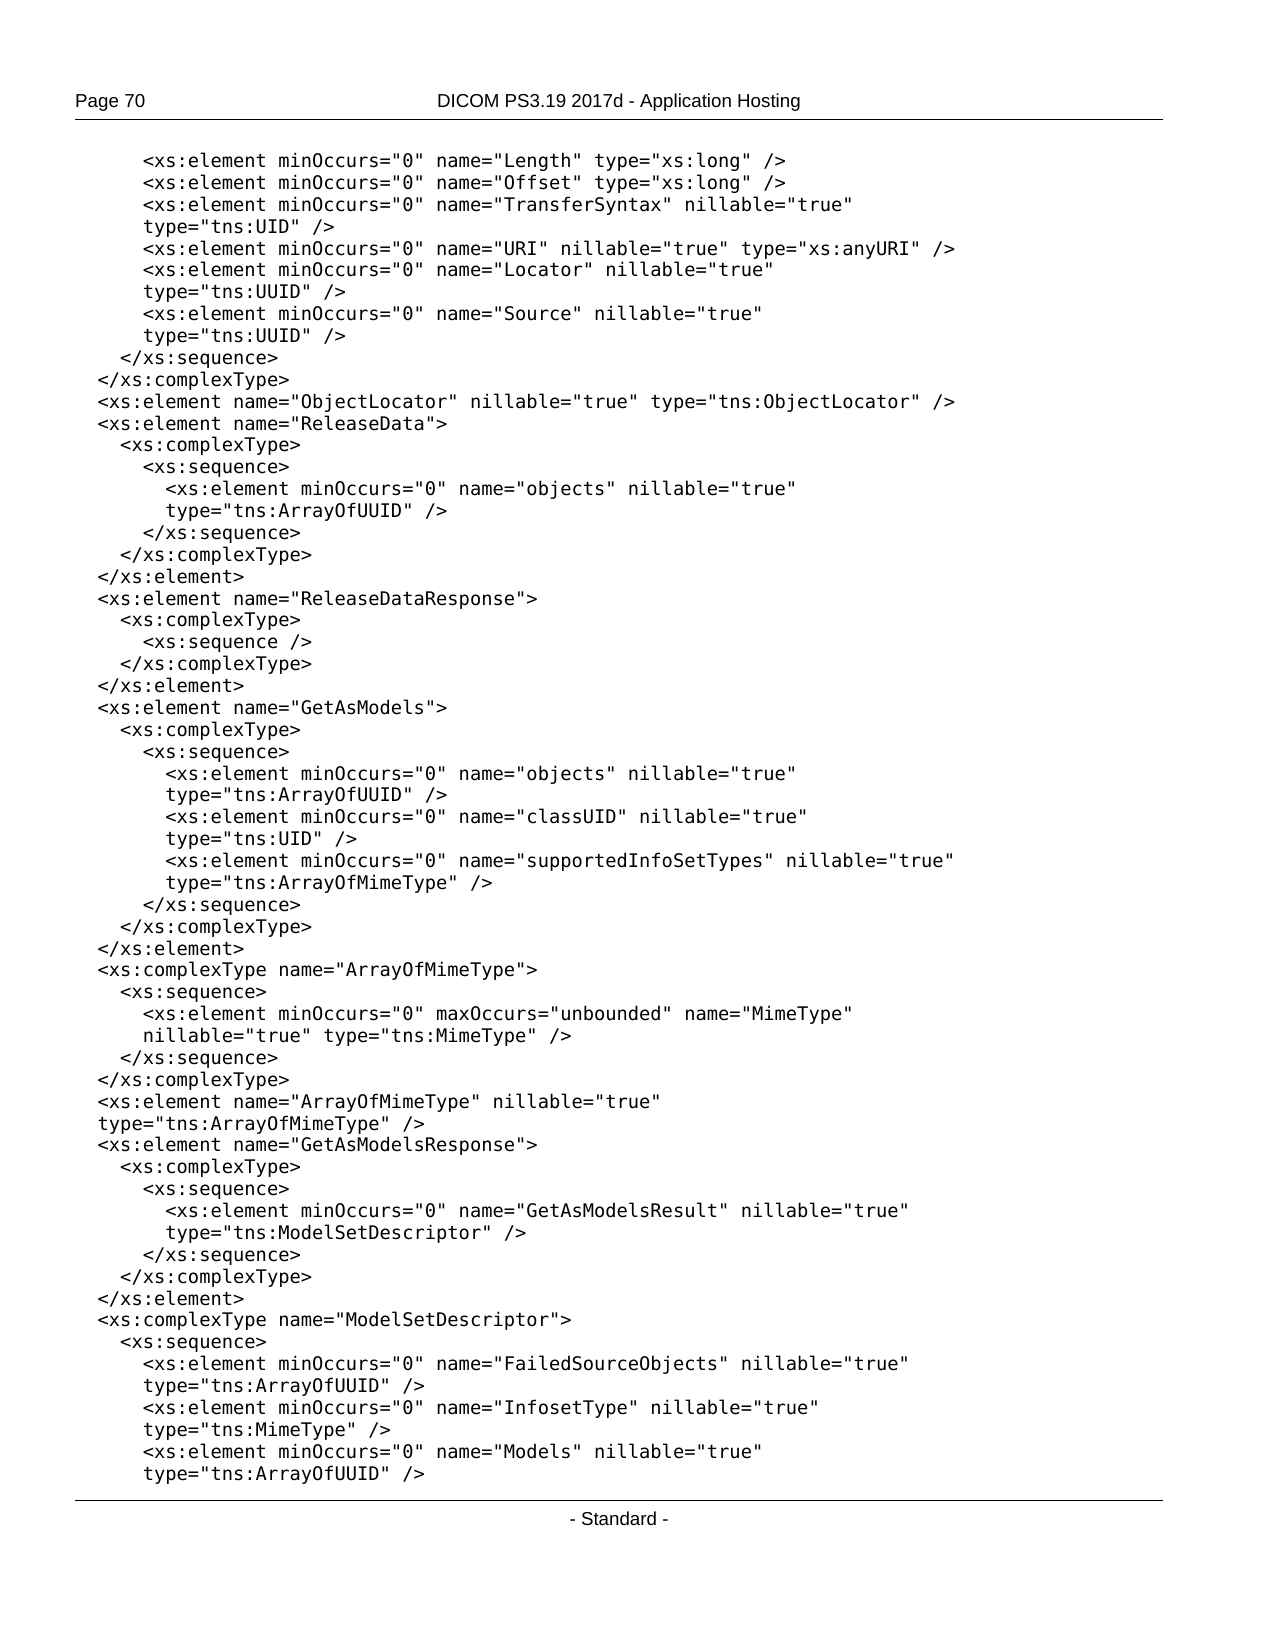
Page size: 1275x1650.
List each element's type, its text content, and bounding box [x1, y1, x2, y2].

text <xs:element minOccurs="0" name="Length" type="xs:long" /> <xs:element minOccurs="0" name="Offset" type="xs:long" /> <xs:element minOccurs="0" name="TransferSyntax" nillable="true" type="tns:UID" /> <xs:element minOccurs="0" name="URI" nillable="true" type="xs:anyURI" /> <xs:element minOccurs="0" name="Locator" nillable="true" type="tns:UUID" /> <xs:element minOccurs="0" name="Source" nillable="true" type="tns:UUID" /> </xs:sequence> </xs:complexType> <xs:element name="ObjectLocator" nillable="true" type="tns:ObjectLocator" /> <xs:element name="ReleaseData"> <xs:complexType> <xs:sequence> <xs:element minOccurs="0" name="objects" nillable="true" type="tns:ArrayOfUUID" /> </xs:sequence> </xs:complexType> </xs:element> <xs:element name="ReleaseDataResponse"> <xs:complexType> <xs:sequence /> </xs:complexType> </xs:element> <xs:element name="GetAsModels"> <xs:complexType> <xs:sequence> <xs:element minOccurs="0" name="objects" nillable="true" type="tns:ArrayOfUUID" /> <xs:element minOccurs="0" name="classUID" nillable="true" type="tns:UID" /> <xs:element minOccurs="0" name="supportedInfoSetTypes" nillable="true" type="tns:ArrayOfMimeType" /> </xs:sequence> </xs:complexType> </xs:element> <xs:complexType name="ArrayOfMimeType"> <xs:sequence> <xs:element minOccurs="0" maxOccurs="unbounded" name="MimeType" nillable="true" type="tns:MimeType" /> </xs:sequence> </xs:complexType> <xs:element name="ArrayOfMimeType" nillable="true" type="tns:ArrayOfMimeType" /> <xs:element name="GetAsModelsResponse"> <xs:complexType> <xs:sequence> <xs:element minOccurs="0" name="GetAsModelsResult" nillable="true" type="tns:ModelSetDescriptor" /> </xs:sequence> </xs:complexType> </xs:element> <xs:complexType name="ModelSetDescriptor"> <xs:sequence> <xs:element minOccurs="0" name="FailedSourceObjects" nillable="true" type="tns:ArrayOfUUID" /> <xs:element minOccurs="0" name="InfosetType" nillable="true" type="tns:MimeType" /> <xs:element minOccurs="0" name="Models" nillable="true" type="tns:ArrayOfUUID" /> [75, 150, 1162, 1484]
